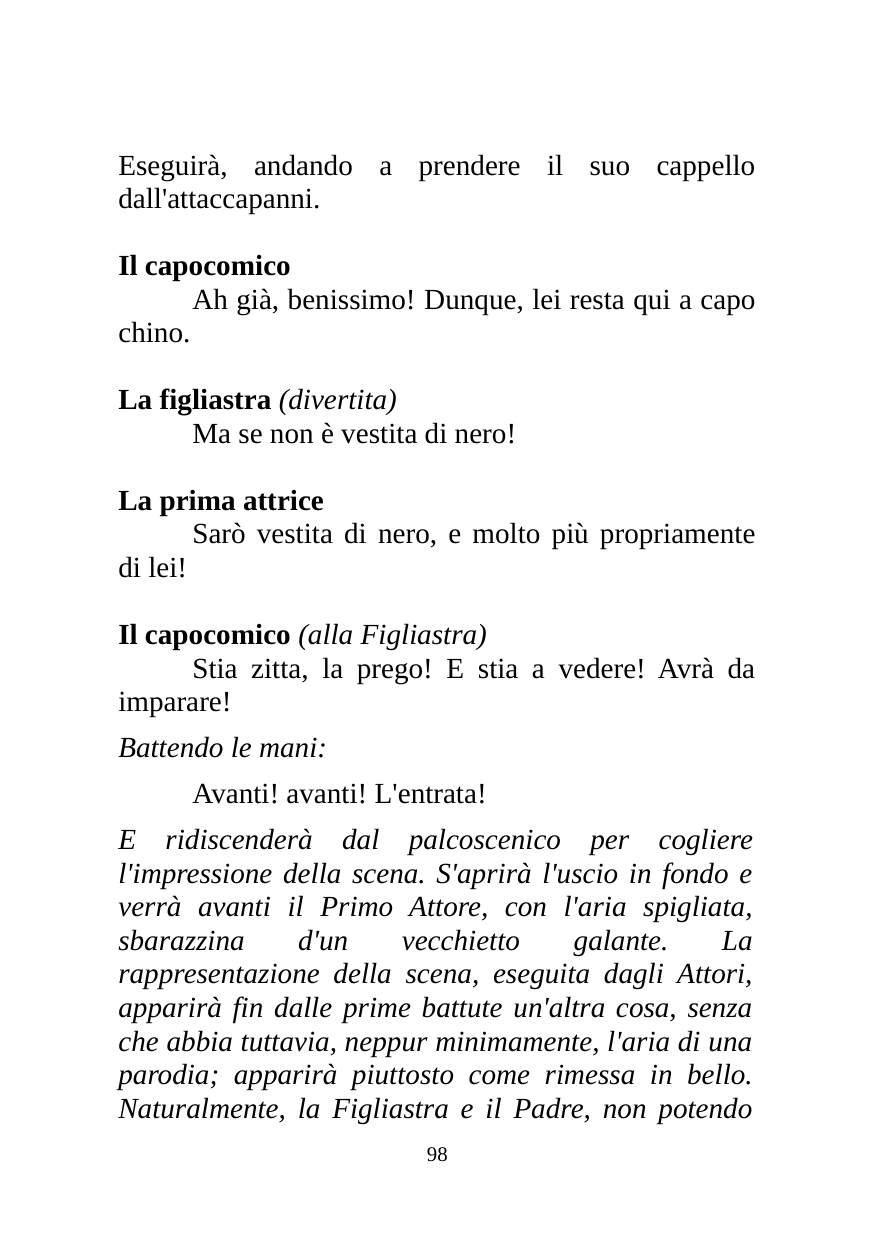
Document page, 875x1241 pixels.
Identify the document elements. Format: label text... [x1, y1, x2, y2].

text Ah già, benissimo! Dunque, lei resta qui a capo chino. [118, 282, 756, 349]
text E ridiscenderà dal palcoscenico per cogliere l'impressione della scena. S'aprirà l'uscio in fondo e verrà avanti il Primo Attore, con l'aria spigliata, sbarazzina d'un vecchietto galante. La rappresentazione della scena, eseguita dagli Attori, apparirà fin dalle prime battute un'altra cosa, senza che abbia tuttavia, neppur minimamente, l'aria di una parodia; apparirà piuttosto come rimessa in bello. Naturalmente, la Figliastra e il Padre, non potendo [118, 822, 756, 1124]
text Avanti! avanti! L'entrata! [118, 776, 756, 810]
text Ma se non è vestita di nero! [118, 416, 756, 449]
text Il capocomico (alla Figliastra) [118, 617, 756, 651]
text Eseguirà, andando a prendere il suo cappello dall'attaccapanni. [118, 148, 756, 215]
text Stia zitta, la prego! E stia a vedere! Avrà da imparare! [118, 651, 756, 718]
text Battendo le mani: [118, 730, 756, 764]
text La figliastra (divertita) [118, 382, 756, 416]
text Sarò vestita di nero, e molto più propriamente di lei! [118, 517, 756, 584]
text La prima attrice [118, 483, 756, 517]
text Il capocomico [118, 248, 756, 282]
